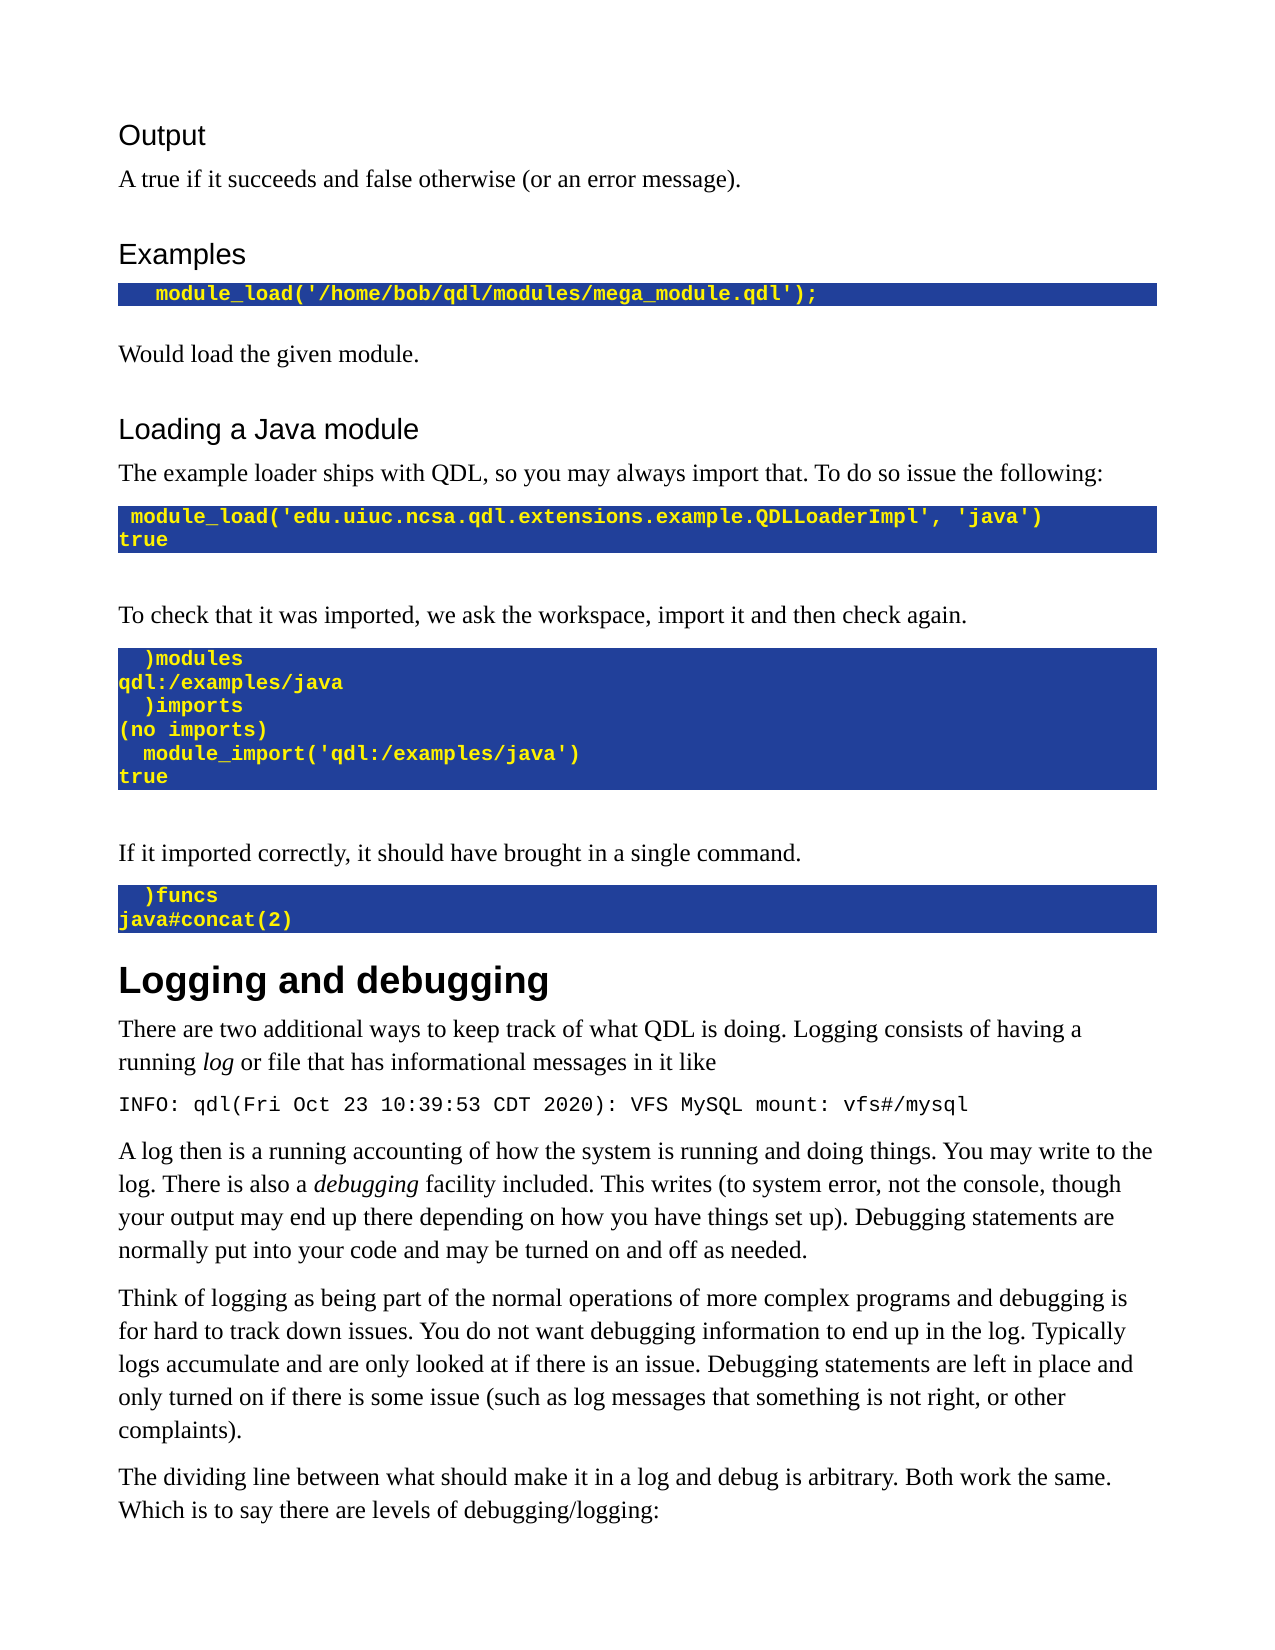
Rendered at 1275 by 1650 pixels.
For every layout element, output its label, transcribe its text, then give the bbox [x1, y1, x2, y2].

text A true if it succeeds and false otherwise (or an error message). [118, 164, 1157, 193]
text INFO: qdl(Fri Oct 23 10:39:53 CDT 2020): VFS MySQL mount: vfs#/mysql [118, 1094, 1157, 1118]
text Think of logging as being part of the normal operations of more complex programs and debugging is for hard to track down issues. You do not want debugging information to end up in the log. Typically logs accumulate and are only looked at if there is an issue. Debugging statements are left in place and only turned on if there is some issue (such as log messages that something is not right, or other complaints). [118, 1283, 1157, 1444]
text module_load('/home/bob/qdl/modules/mega_module.qdl'); [118, 283, 1157, 306]
text true [118, 529, 1157, 553]
text module_load('edu.uiuc.ncsa.qdl.extensions.example.QDLLoaderImpl', 'java') [118, 506, 1157, 529]
text A log then is a running accounting of how the system is running and doing things. You may write to the log. There is also a debugging facility included. This writes (to system error, not the console, though your output may end up there depending on how you have things set up). Debugging statements are normally put into your code and may be turned on and off as needed. [118, 1136, 1157, 1264]
text )funcs [118, 885, 1157, 909]
text If it imported correctly, it should have brought in a single command. [118, 838, 1157, 866]
text )imports [118, 696, 1157, 719]
text )modules [118, 648, 1157, 672]
subtitle Output [118, 118, 1157, 152]
text To check that it was imported, we ask the workspace, import it and then check again. [118, 601, 1157, 629]
text Would load the given module. [118, 306, 1157, 368]
subtitle Loading a Java module [118, 412, 1157, 446]
subtitle Examples [118, 237, 1157, 270]
text java#concat(2) [118, 909, 1157, 933]
subtitle Logging and debugging [118, 958, 1157, 1001]
text There are two additional ways to keep track of what QDL is doing. Logging consists of having a running log or file that has informational messages in it like [118, 1014, 1157, 1076]
text The dividing line between what should make it in a log and debug is arbitrary. Both work the same. Which is to say there are levels of debugging/logging: [118, 1462, 1157, 1524]
text qdl:/examples/java [118, 672, 1157, 696]
text true [118, 766, 1157, 790]
text (no imports) [118, 719, 1157, 743]
text module_import('qdl:/examples/java') [118, 743, 1157, 766]
text The example loader ships with QDL, so you may always import that. To do so issue the following: [118, 458, 1157, 487]
